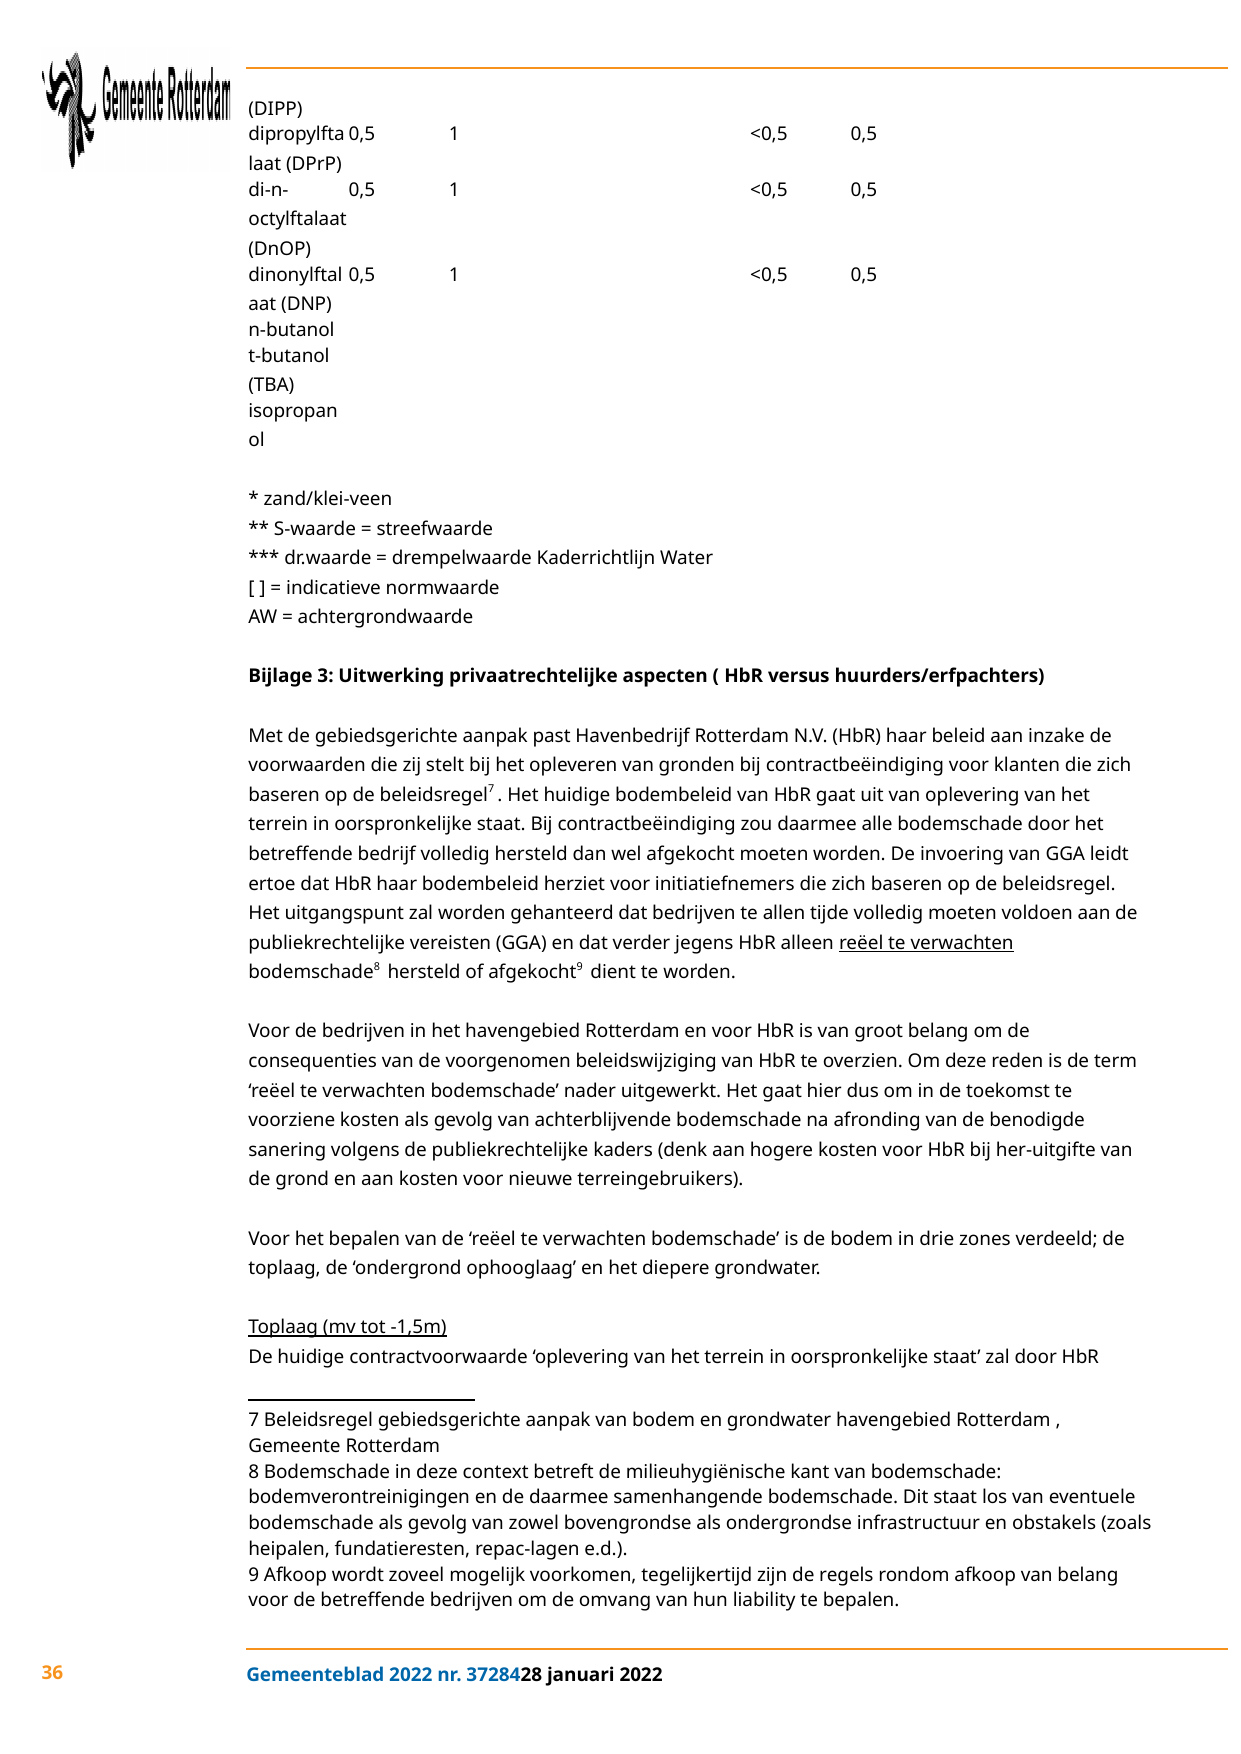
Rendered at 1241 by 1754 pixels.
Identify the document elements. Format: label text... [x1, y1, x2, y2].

table_cell [650, 316, 750, 342]
table_cell [951, 176, 1051, 261]
text Voor de bedrijven in het havengebied Rotterdam en voor HbR is van groot belang om de consequenties van de voorgenomen beleidswijziging van HbR te overzien. Om deze reden is de term ‘reëel te verwachten bodemschade’ nader uitgewerkt. Het gaat hier dus om in de toekomst te voorziene kosten als gevolg van achterblijvende bodemschade na afronding van de benodigde sanering volgens de publiekrechtelijke kaders (denk aan hogere kosten voor HbR bij her-uitgifte van de grond en aan kosten voor nieuwe terreingebruikers). [248, 1018, 1152, 1191]
table_cell [348, 397, 449, 452]
table_cell [650, 95, 750, 121]
table_cell [449, 342, 649, 397]
text Met de gebiedsgerichte aanpak past Havenbedrijf Rotterdam N.V. (HbR) haar beleid aan inzake de voorwaarden die zij stelt bij het opleveren van gronden bij contractbeëindiging voor klanten die zich baseren op de beleidsregel. Het huidige bodembeleid van HbR gaat uit van oplevering van het terrein in oorspronkelijke staat. Bij contractbeëindiging zou daarmee alle bodemschade door het betreffende bedrijf volledig hersteld dan wel afgekocht moeten worden. De invoering van GGA leidt ertoe dat HbR haar bodembeleid herziet voor initiatiefnemers die zich baseren op de beleidsregel. Het uitgangspunt zal worden gehanteerd dat bedrijven te allen tijde volledig moeten voldoen aan de publiekrechtelijke vereisten (GGA) en dat verder jegens HbR alleen reëel te verwachten bodemschade hersteld of afgekocht dient te worden. [248, 722, 1152, 984]
table_cell [850, 342, 951, 397]
table_cell [850, 397, 951, 452]
table_cell [750, 397, 850, 452]
text [ ] = indicatieve normwaarde [248, 574, 1152, 600]
table_cell 1 [449, 261, 649, 316]
text Voor het bepalen van de ‘reëel te verwachten bodemschade’ is de bodem in drie zones verdeeld; de toplaag, de ‘ondergrond ophooglaag’ en het diepere grondwater. [248, 1225, 1152, 1280]
table_cell 0,5 [850, 176, 951, 261]
table_cell [449, 95, 649, 121]
table_cell [449, 316, 649, 342]
text Toplaag (mv tot -1,5m) [248, 1313, 1152, 1339]
table_cell [650, 342, 750, 397]
table_cell [348, 342, 449, 397]
table_cell [951, 316, 1051, 342]
table_cell <0,5 [750, 176, 850, 261]
text ** S-waarde = streefwaarde [248, 515, 1152, 541]
text De huidige contractvoorwaarde ‘oplevering van het terrein in oorspronkelijke staat’ zal door HbR [248, 1343, 1152, 1369]
table_cell 1 [449, 121, 649, 176]
table_cell [650, 176, 750, 261]
text * zand/klei-veen [248, 485, 1152, 511]
text Afkoop wordt zoveel mogelijk voorkomen, tegelijkertijd zijn de regels rondom afkoop van belang voor de betreffende bedrijven om de omvang van hun liability te bepalen. [248, 1561, 1152, 1612]
table_cell dinonylftalaat (DNP) [248, 261, 348, 316]
table_cell [951, 95, 1051, 121]
table_cell [750, 95, 850, 121]
table_cell [951, 261, 1051, 316]
table_cell [650, 121, 750, 176]
table_cell [449, 397, 649, 452]
table_cell [850, 95, 951, 121]
table_cell [951, 121, 1051, 176]
table_cell 0,5 [348, 261, 449, 316]
table_cell 0,5 [850, 261, 951, 316]
table_cell 0,5 [348, 121, 449, 176]
table_cell [750, 342, 850, 397]
text Bodemschade in deze context betreft de milieuhygiënische kant van bodemschade: bodemverontreinigingen en de daarmee samenhangende bodemschade. Dit staat los van eventuele bodemschade als gevolg van zowel bovengrondse als ondergrondse infrastructuur en obstakels (zoals heipalen, fundatieresten, repac-lagen e.d.). [248, 1458, 1152, 1561]
table_cell [951, 342, 1051, 397]
table_cell <0,5 [750, 261, 850, 316]
picture [41, 47, 231, 172]
text AW = achtergrondwaarde [248, 603, 1152, 629]
text Beleidsregel gebiedsgerichte aanpak van bodem en grondwater havengebied Rotterdam , Gemeente Rotterdam [248, 1406, 1152, 1458]
table_cell [348, 95, 449, 121]
text *** dr.waarde = drempelwaarde Kaderrichtlijn Water [248, 544, 1152, 570]
table_cell [750, 316, 850, 342]
table_cell n-butanol [248, 316, 348, 342]
table_cell di-n-octylftalaat (DnOP) [248, 176, 348, 261]
table_cell 0,5 [348, 176, 449, 261]
table_cell 0,5 [850, 121, 951, 176]
table_cell dipropylftalaat (DPrP) [248, 121, 348, 176]
table_cell t-butanol (TBA) [248, 342, 348, 397]
table_cell [348, 316, 449, 342]
text Bijlage 3: Uitwerking privaatrechtelijke aspecten ( HbR versus huurders/erfpachters) [248, 663, 1152, 688]
table_cell [650, 261, 750, 316]
table_cell <0,5 [750, 121, 850, 176]
table_cell [951, 397, 1051, 452]
table_cell [850, 316, 951, 342]
table_cell [650, 397, 750, 452]
table_cell isopropanol [248, 397, 348, 452]
table_cell (DIPP) [248, 95, 348, 121]
table_cell 1 [449, 176, 649, 261]
